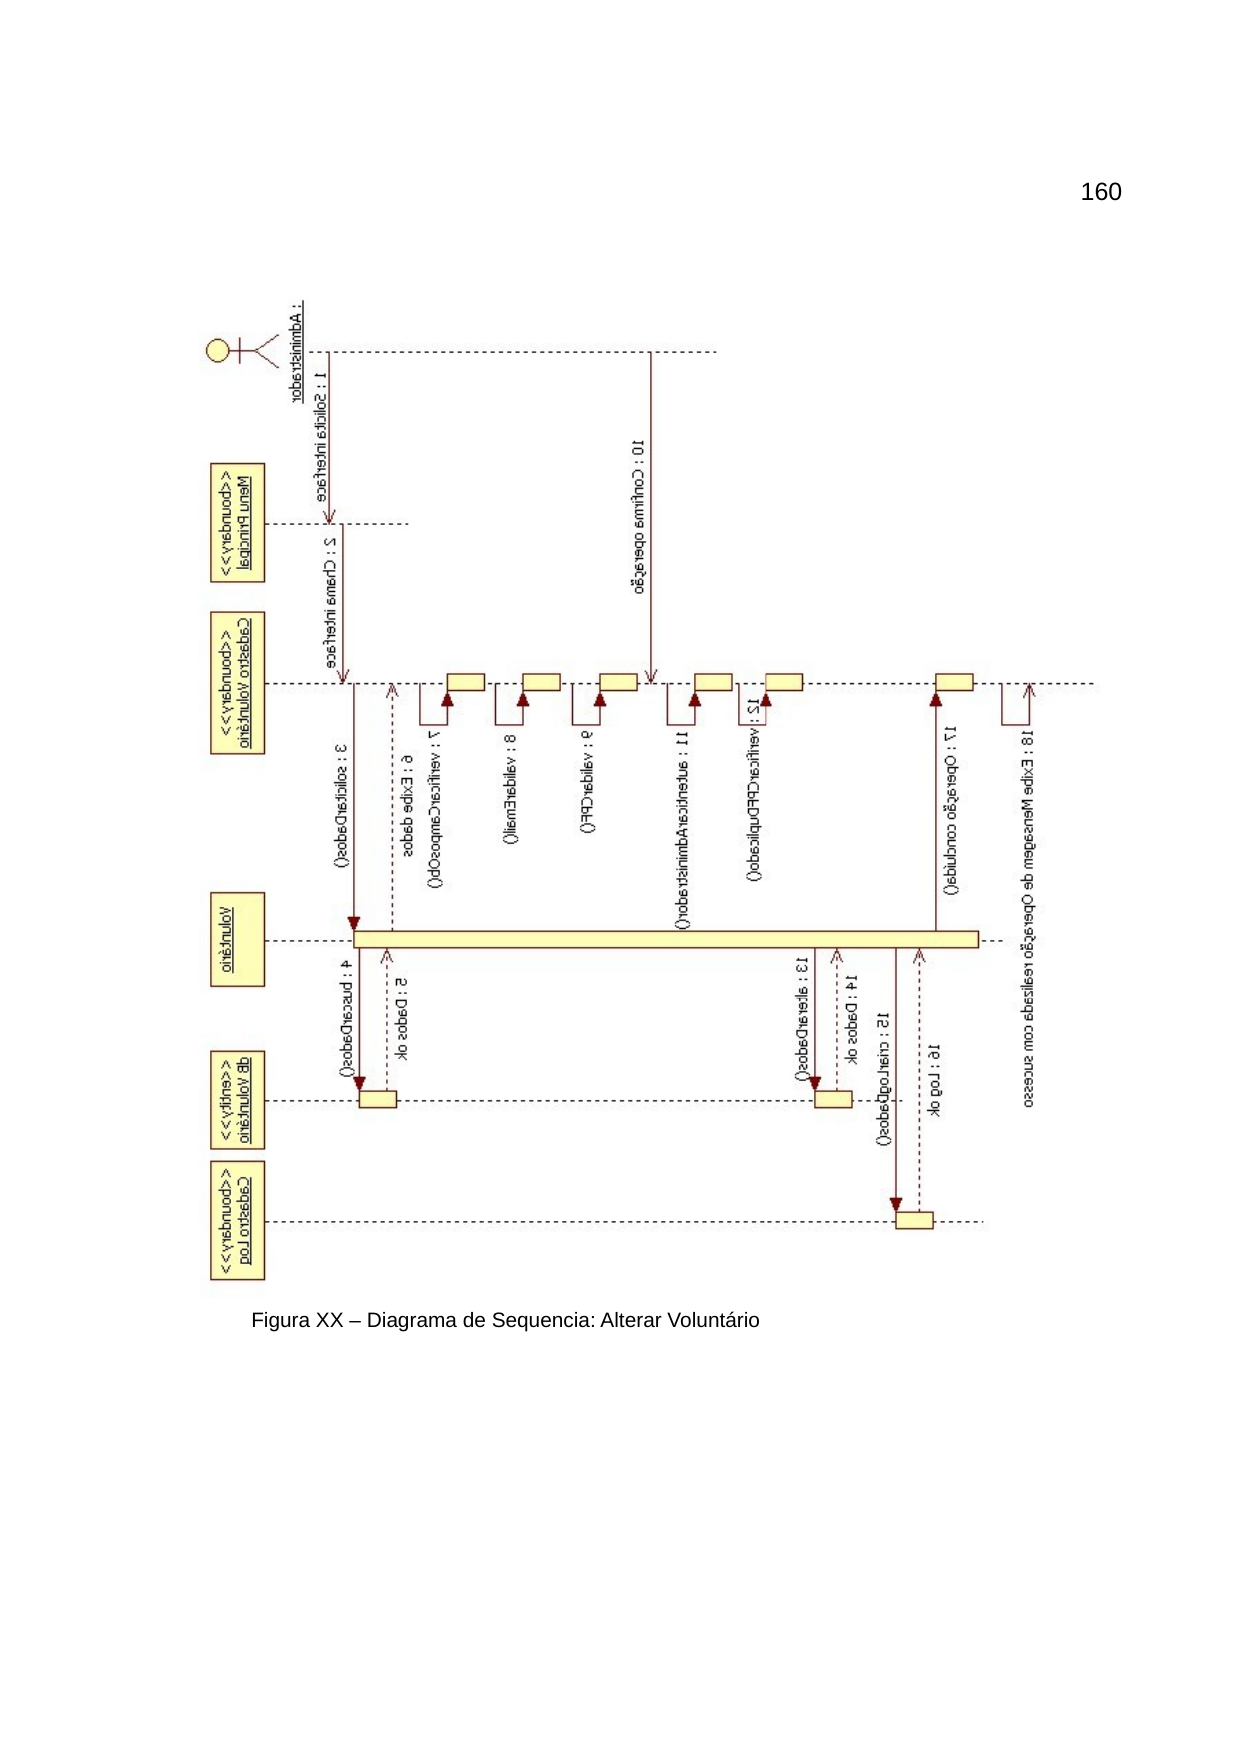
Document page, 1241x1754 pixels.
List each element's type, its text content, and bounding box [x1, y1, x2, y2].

picture [177, 265, 1123, 1309]
text Figura XX – Diagrama de Sequencia: Alterar Voluntário [177, 1309, 1122, 1332]
